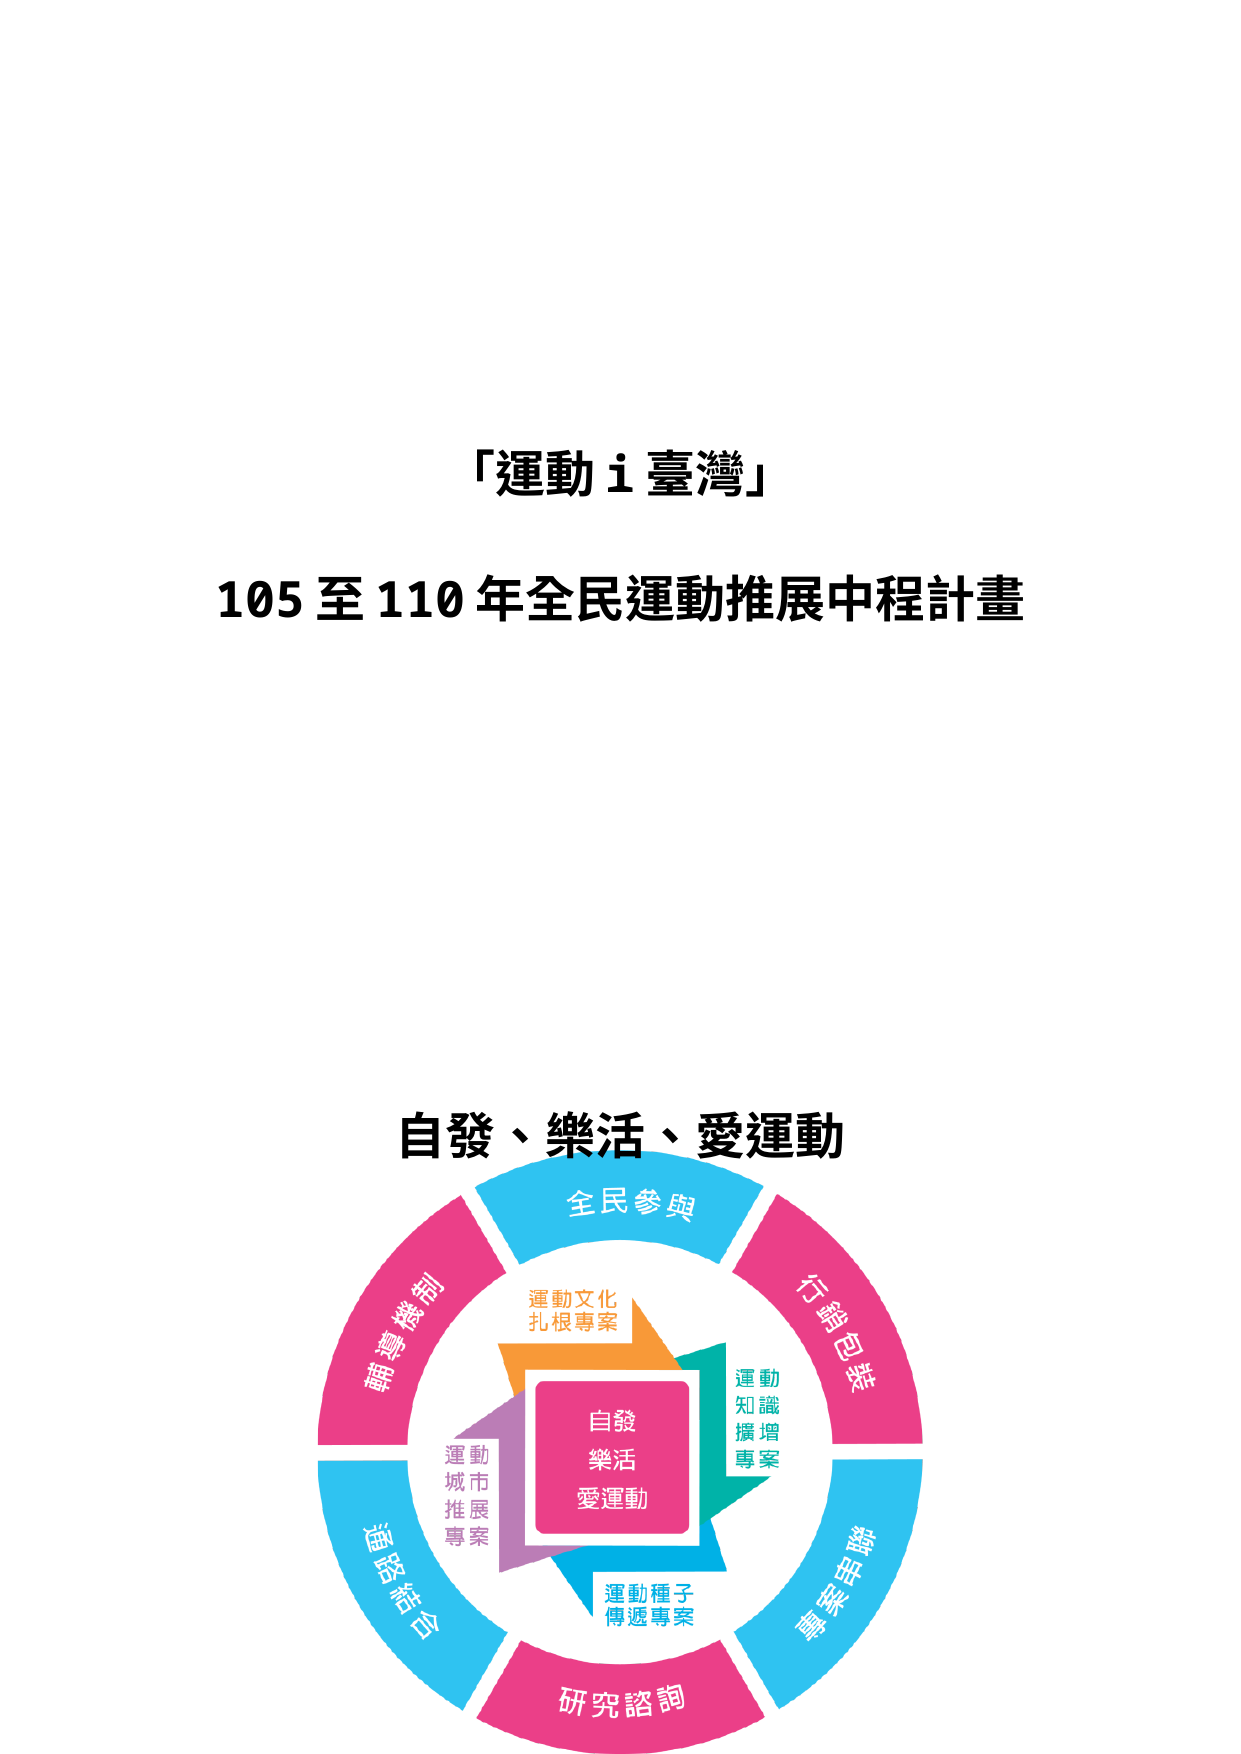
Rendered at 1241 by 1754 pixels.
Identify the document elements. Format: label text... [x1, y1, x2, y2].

text 「運動i臺灣」 [187, 398, 1053, 523]
text 自發、樂活、愛運動 [187, 1060, 1053, 1185]
text 105至110年全民運動推展中程計畫 [187, 523, 1053, 648]
